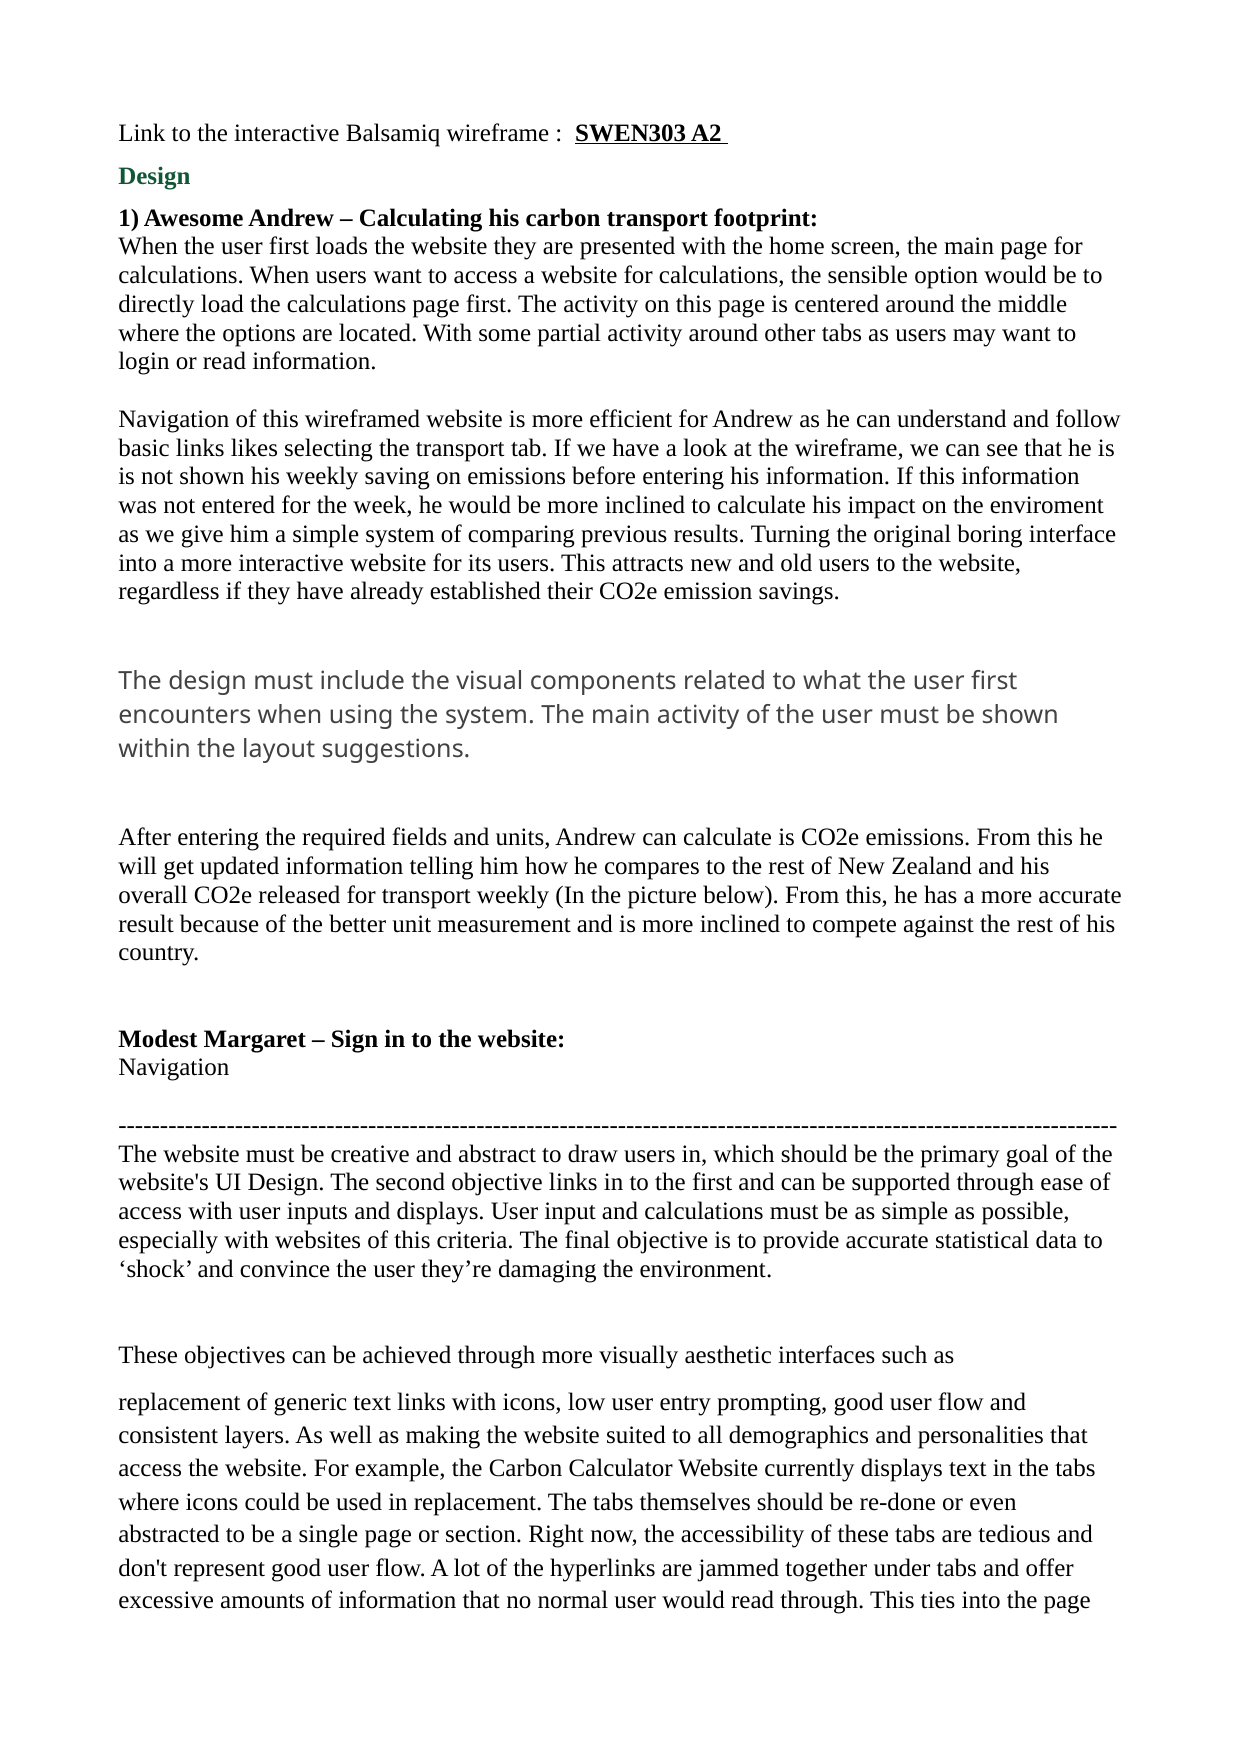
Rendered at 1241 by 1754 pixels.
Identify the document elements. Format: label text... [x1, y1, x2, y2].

text Navigation [118, 1052, 1122, 1081]
text Link to the interactive Balsamiq wireframe : SWEN303 A2 [118, 118, 1122, 147]
text Navigation of this wireframed website is more efficient for Andrew as he can understand and follow basic links likes selecting the transport tab. If we have a look at the wireframe, we can see that he is is not shown his weekly saving on emissions before entering his information. If this information was not entered for the week, he would be more inclined to calculate his impact on the enviroment as we give him a simple system of comparing previous results. Turning the original boring interface into a more interactive website for its users. This attracts new and old users to the website, regardless if they have already established their CO2e emission savings. [118, 404, 1122, 605]
text After entering the required fields and units, Andrew can calculate is CO2e emissions. From this he will get updated information telling him how he compares to the rest of New Zealand and his overall CO2e released for transport weekly (In the picture below). From this, he has a more accurate result because of the better unit measurement and is more inclined to compete against the rest of his country. [118, 822, 1122, 966]
text The website must be creative and abstract to draw users in, which should be the primary goal of the website's UI Design. The second objective links in to the first and can be supported through ease of access with user inputs and displays. User input and calculations must be as simple as possible, especially with websites of this criteria. The final objective is to provide accurate statistical data to ‘shock’ and convince the user they’re damaging the environment. [118, 1139, 1122, 1282]
text These objectives can be achieved through more visually aesthetic interfaces such as [118, 1340, 1122, 1369]
text ------------------------------------------------------------------------------------------------------------------------ [118, 1110, 1122, 1139]
text The design must include the visual components related to what the user first encounters when using the system. The main activity of the user must be shown within the layout suggestions. [118, 663, 1122, 765]
text Modest Margaret – Sign in to the website: [118, 1024, 1122, 1052]
text When the user first loads the website they are presented with the home screen, the main page for calculations. When users want to access a website for calculations, the sensible option would be to directly load the calculations page first. The activity on this page is centered around the middle where the options are located. With some partial activity around other tabs as users may want to login or read information. [118, 231, 1122, 375]
subtitle Design [118, 161, 1122, 190]
text replacement of generic text links with icons, low user entry prompting, good user flow and consistent layers. As well as making the website suited to all demographics and personalities that access the website. For example, the Carbon Calculator Website currently displays text in the tabs where icons could be used in replacement. The tabs themselves should be re-done or even abstracted to be a single page or section. Right now, the accessibility of these tabs are tedious and don't represent good user flow. A lot of the hyperlinks are jammed together under tabs and offer excessive amounts of information that no normal user would read through. This ties into the page [118, 1387, 1122, 1614]
text 1) Awesome Andrew – Calculating his carbon transport footprint: [118, 203, 1122, 231]
